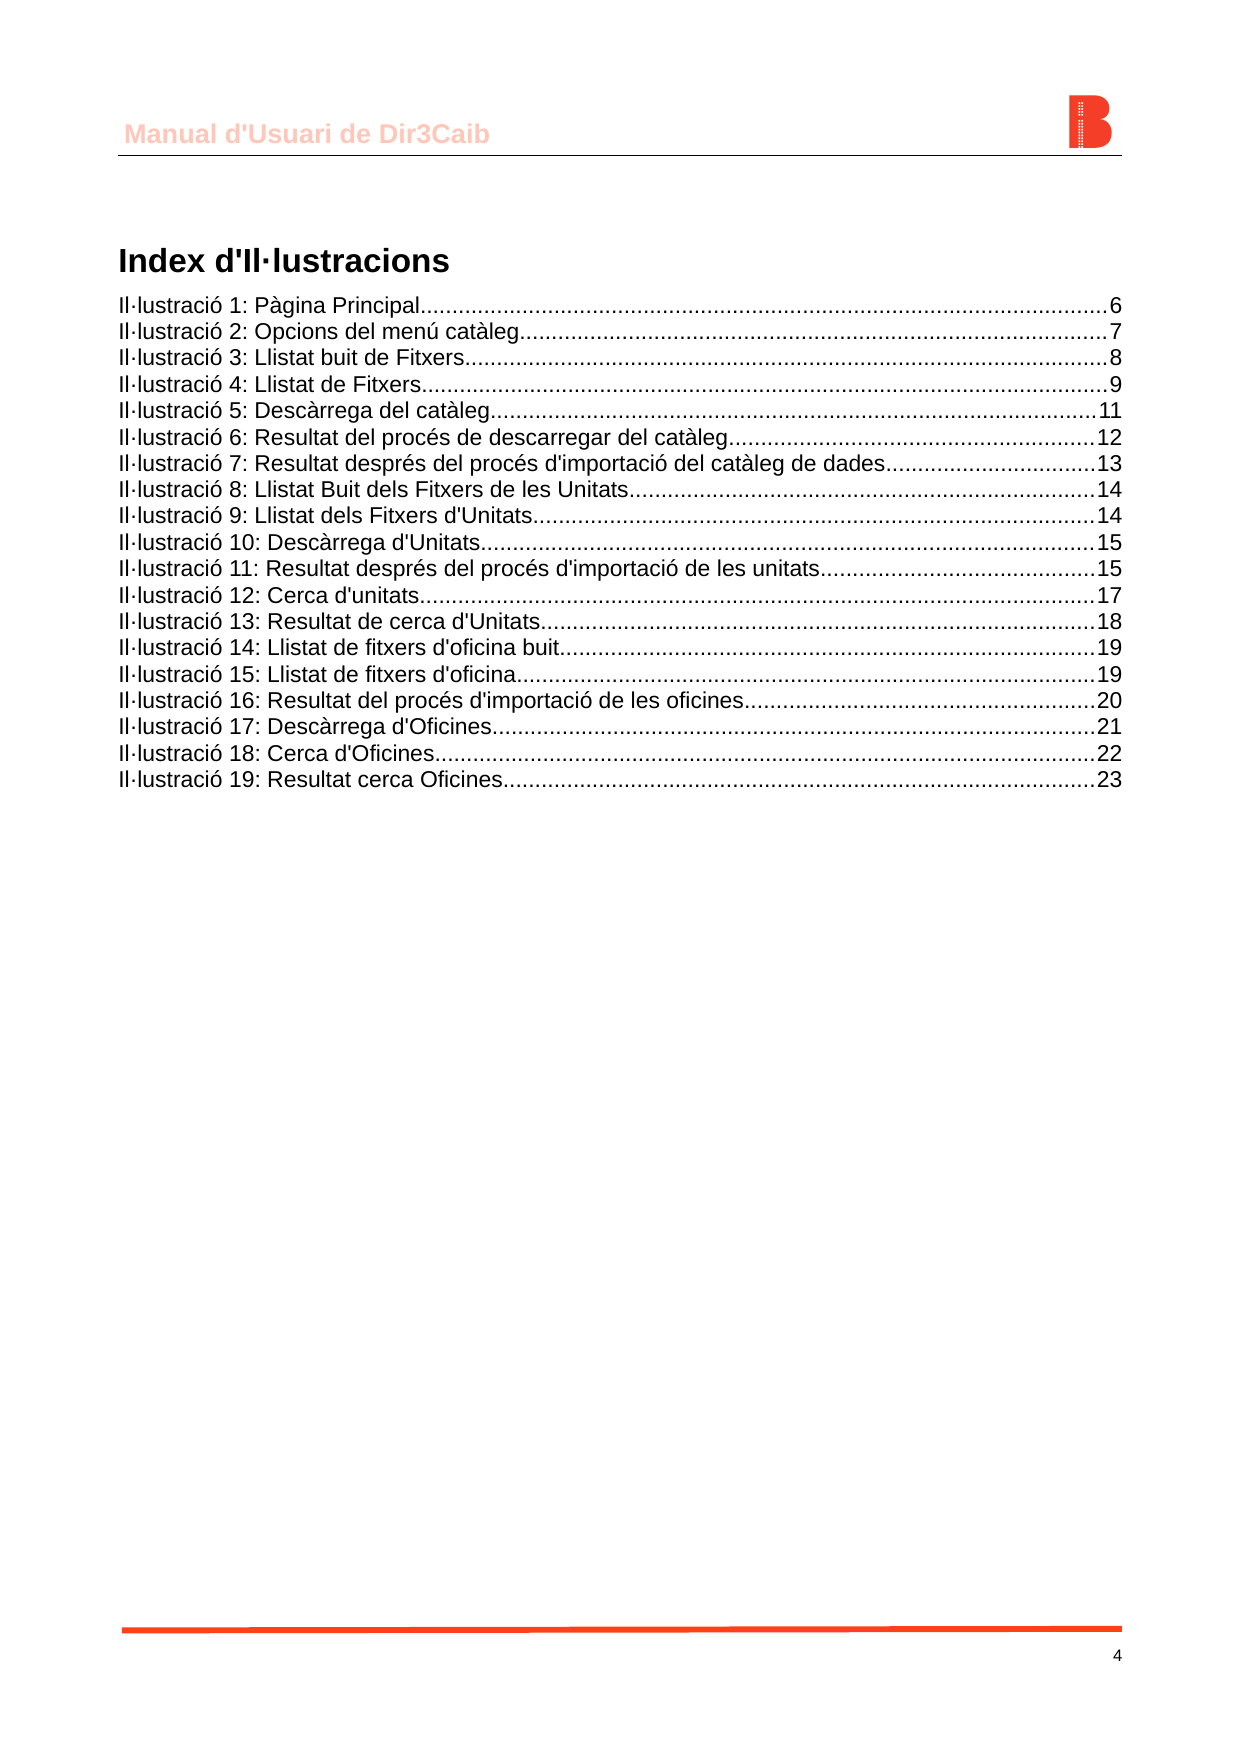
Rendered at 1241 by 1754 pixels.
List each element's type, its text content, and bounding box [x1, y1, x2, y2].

text Il·lustració 19: Resultat cerca Oficines 23 [118, 766, 1122, 792]
text Il·lustració 9: Llistat dels Fitxers d'Unitats 14 [118, 502, 1122, 529]
text Il·lustració 2: Opcions del menú catàleg 7 [118, 318, 1122, 344]
text Il·lustració 17: Descàrrega d'Oficines. 21 [118, 713, 1122, 740]
text Il·lustració 18: Cerca d'Oficines 22 [118, 740, 1122, 766]
text Il·lustració 15: Llistat de fitxers d'oficina 19 [118, 661, 1122, 687]
subtitle Index d'Il·lustracions [118, 241, 1122, 279]
text Il·lustració 13: Resultat de cerca d'Unitats 18 [118, 608, 1122, 634]
text Il·lustració 14: Llistat de fitxers d'oficina buit 19 [118, 634, 1122, 661]
text Il·lustració 1: Pàgina Principal 6 [118, 292, 1122, 318]
text Il·lustració 16: Resultat del procés d'importació de les oficines 20 [118, 687, 1122, 713]
text Il·lustració 12: Cerca d'unitats 17 [118, 582, 1122, 608]
text Il·lustració 5: Descàrrega del catàleg 11 [118, 397, 1122, 423]
text Il·lustració 4: Llistat de Fitxers 9 [118, 371, 1122, 397]
picture [1063, 94, 1117, 150]
text Il·lustració 7: Resultat després del procés d'importació del catàleg de dades 13 [118, 450, 1122, 476]
text Il·lustració 3: Llistat buit de Fitxers 8 [118, 344, 1122, 371]
text Il·lustració 10: Descàrrega d'Unitats 15 [118, 529, 1122, 555]
text Il·lustració 6: Resultat del procés de descarregar del catàleg 12 [118, 423, 1122, 450]
text Il·lustració 8: Llistat Buit dels Fitxers de les Unitats 14 [118, 476, 1122, 502]
text Il·lustració 11: Resultat després del procés d'importació de les unitats 15 [118, 555, 1122, 582]
